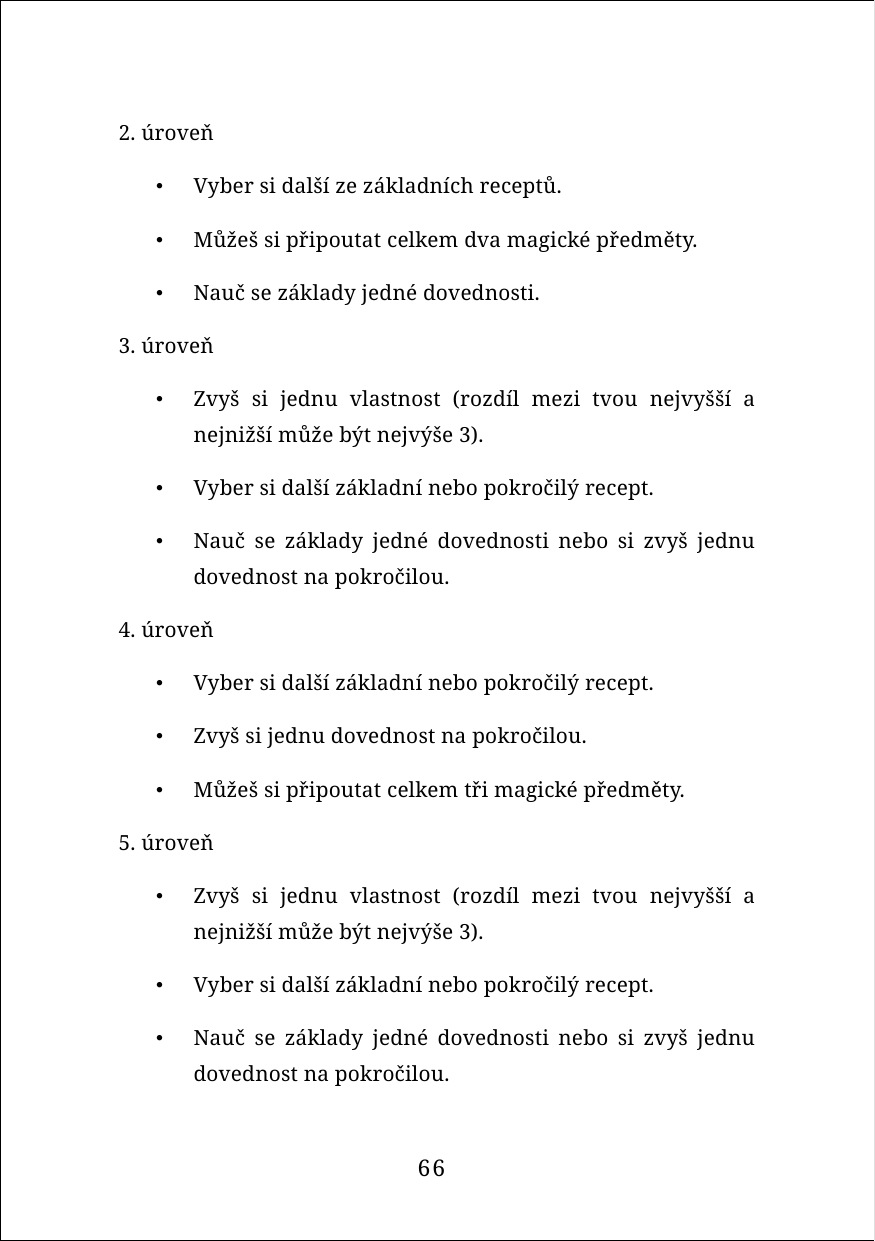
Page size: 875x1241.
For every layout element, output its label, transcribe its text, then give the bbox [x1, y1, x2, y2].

text 4. úroveň [118, 615, 756, 643]
list Můžeš si připoutat celkem tři magické předměty. [156, 775, 756, 803]
list Vyber si další ze základních receptů. [156, 171, 756, 200]
list Nauč se základy jedné dovednosti nebo si zvyš jednu dovednost na pokročilou. [156, 1023, 756, 1087]
list Nauč se základy jedné dovednosti nebo si zvyš jednu dovednost na pokročilou. [156, 526, 756, 590]
text 3. úroveň [118, 331, 756, 359]
list Vyber si další základní nebo pokročilý recept. [156, 668, 756, 697]
list Zvyš si jednu vlastnost (rozdíl mezi tvou nejvyšší a nejnižší může být nejvýše 3). [156, 384, 756, 448]
text 2. úroveň [118, 118, 756, 147]
text 5. úroveň [118, 828, 756, 856]
list Zvyš si jednu dovednost na pokročilou. [156, 722, 756, 750]
list Nauč se základy jedné dovednosti. [156, 278, 756, 306]
list Můžeš si připoutat celkem dva magické předměty. [156, 225, 756, 253]
list Vyber si další základní nebo pokročilý recept. [156, 970, 756, 998]
list Zvyš si jednu vlastnost (rozdíl mezi tvou nejvyšší a nejnižší může být nejvýše 3). [156, 881, 756, 945]
list Vyber si další základní nebo pokročilý recept. [156, 473, 756, 502]
